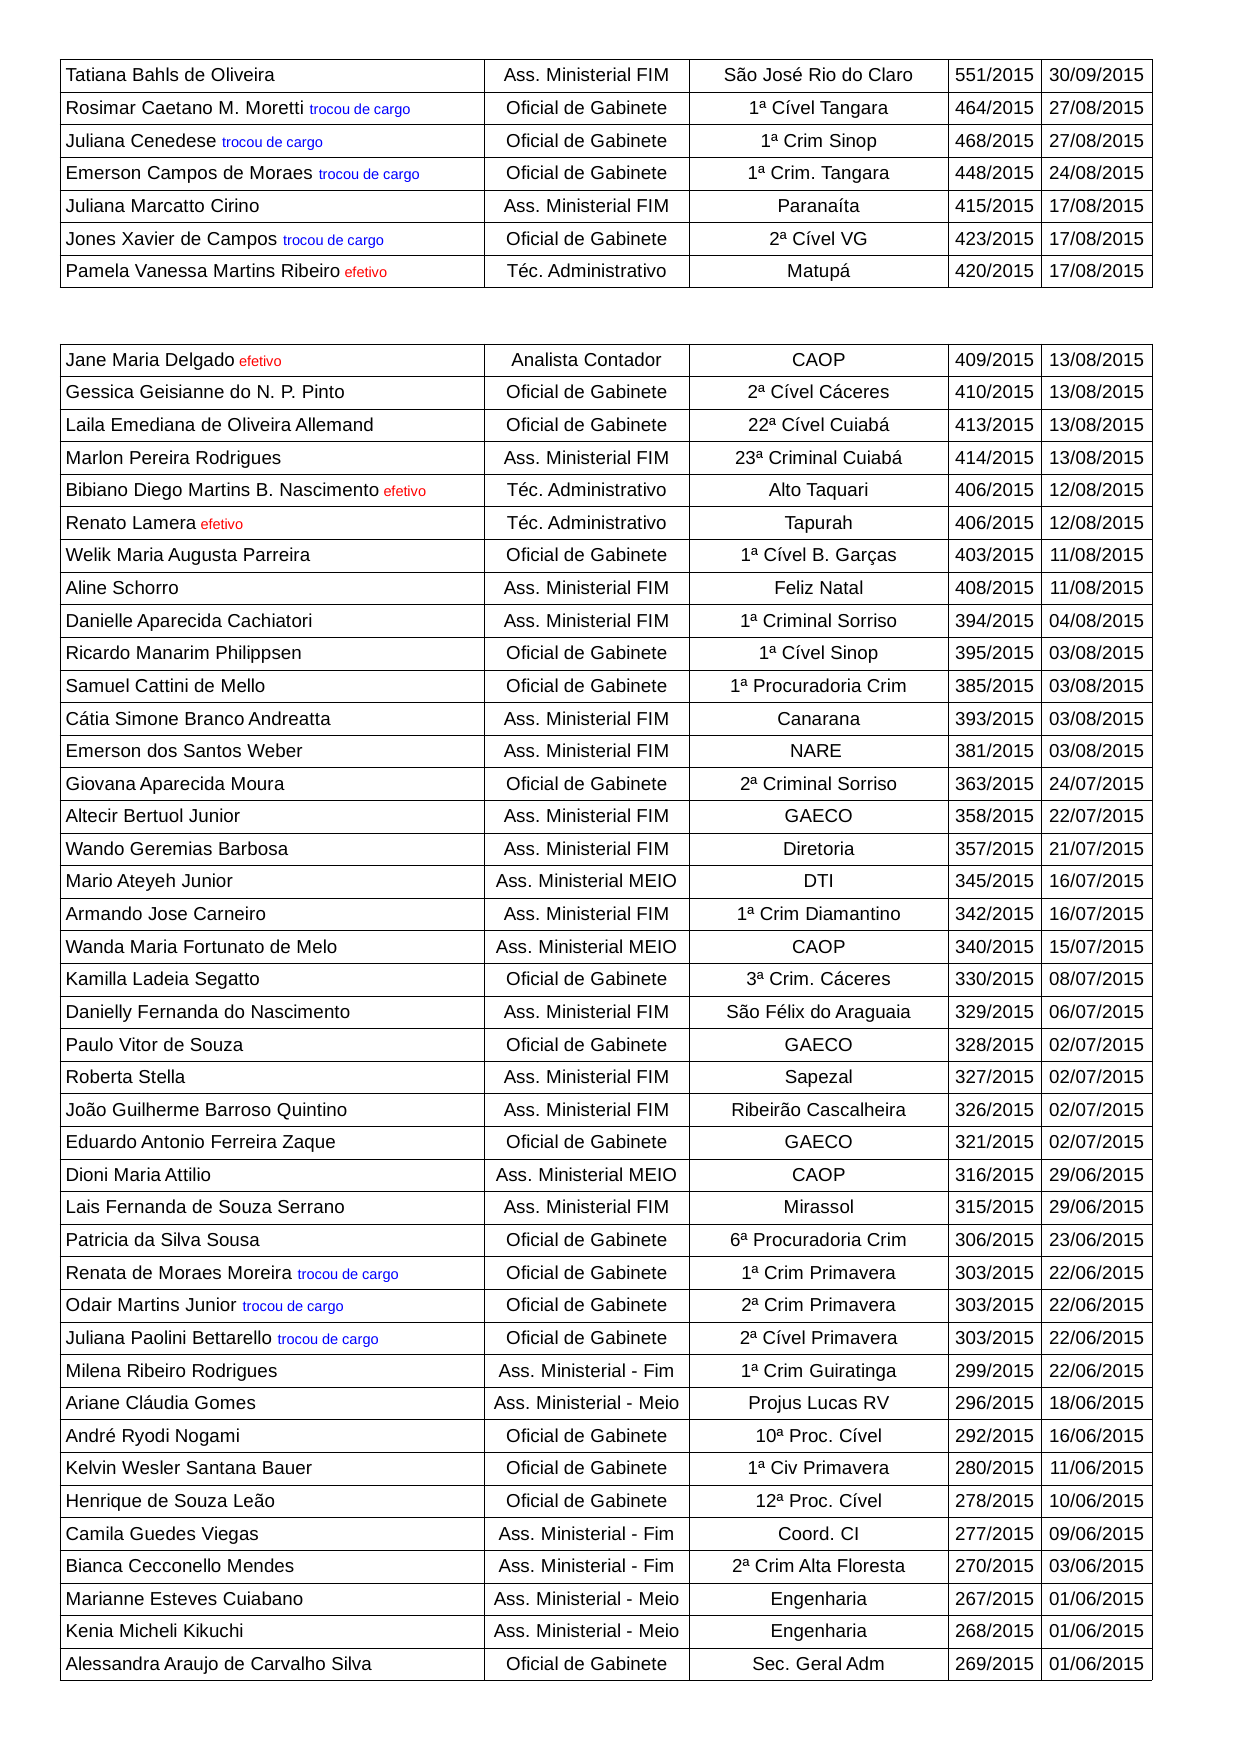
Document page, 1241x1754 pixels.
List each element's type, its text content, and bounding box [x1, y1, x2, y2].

table_cell 1ª Crim Diamantino [690, 899, 948, 930]
table_cell 327/2015 [949, 1062, 1041, 1093]
table_cell Projus Lucas RV [690, 1388, 948, 1419]
table_cell 09/06/2015 [1042, 1518, 1152, 1550]
table_cell 299/2015 [949, 1355, 1041, 1387]
table_cell Juliana Paolini Bettarello trocou de cargo [61, 1323, 484, 1354]
table_cell Engenharia [690, 1584, 948, 1615]
table_header Analista Contador [485, 345, 689, 376]
table_cell Marianne Esteves Cuiabano [61, 1584, 484, 1615]
table_cell 12/08/2015 [1042, 507, 1152, 539]
table_cell Sapezal [690, 1062, 948, 1093]
table_cell 403/2015 [949, 540, 1041, 572]
table_cell 01/06/2015 [1042, 1584, 1152, 1615]
table_cell 04/08/2015 [1042, 605, 1152, 637]
table_cell Ass. Ministerial FIM [485, 605, 689, 637]
table_cell 381/2015 [949, 736, 1041, 767]
table_cell Emerson dos Santos Weber [61, 736, 484, 767]
table_cell 13/08/2015 [1042, 410, 1152, 441]
table_cell 18/06/2015 [1042, 1388, 1152, 1419]
table_cell Oficial de Gabinete [485, 1029, 689, 1061]
table_cell 02/07/2015 [1042, 1127, 1152, 1158]
table_cell 1ª Crim Primavera [690, 1257, 948, 1289]
table_cell Alto Taquari [690, 475, 948, 506]
table_cell Oficial de Gabinete [485, 1453, 689, 1484]
table_cell 1ª Cível Sinop [690, 638, 948, 669]
table_cell 6ª Procuradoria Crim [690, 1225, 948, 1256]
table_cell 2ª Cível Primavera [690, 1323, 948, 1354]
table_cell Ass. Ministerial FIM [485, 573, 689, 604]
table_header 30/09/2015 [1042, 60, 1152, 92]
table_cell 10/06/2015 [1042, 1486, 1152, 1517]
table_cell Oficial de Gabinete [485, 1486, 689, 1517]
table_cell Téc. Administrativo [485, 507, 689, 539]
table_cell 22ª Cível Cuiabá [690, 410, 948, 441]
table_cell 330/2015 [949, 964, 1041, 996]
table_cell Wanda Maria Fortunato de Melo [61, 931, 484, 963]
table_cell 385/2015 [949, 671, 1041, 702]
table_cell 326/2015 [949, 1094, 1041, 1126]
table_cell Canarana [690, 703, 948, 735]
table_cell 410/2015 [949, 377, 1041, 409]
table_cell Pamela Vanessa Martins Ribeiro efetivo [61, 256, 484, 287]
table_cell 328/2015 [949, 1029, 1041, 1061]
table_cell 29/06/2015 [1042, 1160, 1152, 1191]
table_cell Ricardo Manarim Philippsen [61, 638, 484, 669]
table_cell Kenia Micheli Kikuchi [61, 1616, 484, 1648]
table_cell Jones Xavier de Campos trocou de cargo [61, 223, 484, 255]
table_cell DTI [690, 866, 948, 898]
table_cell Paranaíta [690, 191, 948, 222]
table_cell Ass. Ministerial FIM [485, 1062, 689, 1093]
table_cell Wando Geremias Barbosa [61, 834, 484, 865]
table_cell Ass. Ministerial FIM [485, 801, 689, 832]
table_cell 448/2015 [949, 158, 1041, 189]
table_header Tatiana Bahls de Oliveira [61, 60, 484, 92]
table_cell 02/07/2015 [1042, 1094, 1152, 1126]
table_cell 03/08/2015 [1042, 736, 1152, 767]
table_cell Ass. Ministerial MEIO [485, 866, 689, 898]
table_cell 303/2015 [949, 1257, 1041, 1289]
table_cell Téc. Administrativo [485, 256, 689, 287]
table_cell Matupá [690, 256, 948, 287]
table_cell Juliana Cenedese trocou de cargo [61, 125, 484, 157]
table_cell 468/2015 [949, 125, 1041, 157]
table_cell 270/2015 [949, 1551, 1041, 1582]
table_cell Oficial de Gabinete [485, 768, 689, 800]
table_cell Ass. Ministerial FIM [485, 191, 689, 222]
table_cell Rosimar Caetano M. Moretti trocou de cargo [61, 93, 484, 124]
table_cell Ass. Ministerial MEIO [485, 931, 689, 963]
table_cell 1ª Crim Sinop [690, 125, 948, 157]
table_header Ass. Ministerial FIM [485, 60, 689, 92]
table_cell Ass. Ministerial - Meio [485, 1584, 689, 1615]
table_cell Oficial de Gabinete [485, 1127, 689, 1158]
table_cell Renato Lamera efetivo [61, 507, 484, 539]
table_cell 1ª Crim. Tangara [690, 158, 948, 189]
table_cell 303/2015 [949, 1323, 1041, 1354]
table_cell 393/2015 [949, 703, 1041, 735]
table_cell 11/08/2015 [1042, 540, 1152, 572]
table_cell Oficial de Gabinete [485, 1420, 689, 1452]
table_cell Alessandra Araujo de Carvalho Silva [61, 1649, 484, 1680]
table_cell Henrique de Souza Leão [61, 1486, 484, 1517]
table_cell Oficial de Gabinete [485, 377, 689, 409]
table_header 13/08/2015 [1042, 345, 1152, 376]
table_cell 10ª Proc. Cível [690, 1420, 948, 1452]
table_cell Oficial de Gabinete [485, 223, 689, 255]
table_cell Ass. Ministerial FIM [485, 1094, 689, 1126]
table_cell Ariane Cláudia Gomes [61, 1388, 484, 1419]
table_cell Tapurah [690, 507, 948, 539]
table_cell Giovana Aparecida Moura [61, 768, 484, 800]
table_cell Ass. Ministerial MEIO [485, 1160, 689, 1191]
table_cell Lais Fernanda de Souza Serrano [61, 1192, 484, 1224]
table_cell Engenharia [690, 1616, 948, 1648]
table_cell Oficial de Gabinete [485, 1323, 689, 1354]
table_cell 11/08/2015 [1042, 573, 1152, 604]
table_cell 22/06/2015 [1042, 1355, 1152, 1387]
table_cell CAOP [690, 931, 948, 963]
table_header 409/2015 [949, 345, 1041, 376]
table_cell 22/06/2015 [1042, 1323, 1152, 1354]
table_cell GAECO [690, 801, 948, 832]
table_cell 03/08/2015 [1042, 703, 1152, 735]
table_cell Kelvin Wesler Santana Bauer [61, 1453, 484, 1484]
table_cell Renata de Moraes Moreira trocou de cargo [61, 1257, 484, 1289]
table_cell Oficial de Gabinete [485, 671, 689, 702]
table_cell 2ª Cível Cáceres [690, 377, 948, 409]
table_cell Kamilla Ladeia Segatto [61, 964, 484, 996]
table_cell 2ª Crim Primavera [690, 1290, 948, 1322]
table_cell 406/2015 [949, 507, 1041, 539]
table_cell Ass. Ministerial FIM [485, 997, 689, 1028]
table_cell 321/2015 [949, 1127, 1041, 1158]
table_cell 22/06/2015 [1042, 1290, 1152, 1322]
table_cell 06/07/2015 [1042, 997, 1152, 1028]
table_cell 27/08/2015 [1042, 93, 1152, 124]
table_cell Bianca Cecconello Mendes [61, 1551, 484, 1582]
table_cell 22/07/2015 [1042, 801, 1152, 832]
table_cell 2ª Criminal Sorriso [690, 768, 948, 800]
table_cell Cátia Simone Branco Andreatta [61, 703, 484, 735]
table_cell 345/2015 [949, 866, 1041, 898]
table_cell Oficial de Gabinete [485, 1225, 689, 1256]
table_cell Eduardo Antonio Ferreira Zaque [61, 1127, 484, 1158]
table_cell 342/2015 [949, 899, 1041, 930]
table_cell 16/07/2015 [1042, 866, 1152, 898]
table_cell 1ª Cível Tangara [690, 93, 948, 124]
table_cell Oficial de Gabinete [485, 1290, 689, 1322]
table_cell 1ª Procuradoria Crim [690, 671, 948, 702]
table_cell Ribeirão Cascalheira [690, 1094, 948, 1126]
table_cell 329/2015 [949, 997, 1041, 1028]
table_cell GAECO [690, 1127, 948, 1158]
table_cell 1ª Crim Guiratinga [690, 1355, 948, 1387]
table_cell 12/08/2015 [1042, 475, 1152, 506]
table_cell 3ª Crim. Cáceres [690, 964, 948, 996]
table_cell 296/2015 [949, 1388, 1041, 1419]
table_cell 316/2015 [949, 1160, 1041, 1191]
table_cell 2ª Cível VG [690, 223, 948, 255]
table_cell 1ª Cível B. Garças [690, 540, 948, 572]
table_cell 420/2015 [949, 256, 1041, 287]
table_cell GAECO [690, 1029, 948, 1061]
table_cell Aline Schorro [61, 573, 484, 604]
table_cell Oficial de Gabinete [485, 540, 689, 572]
table_cell Ass. Ministerial - Fim [485, 1518, 689, 1550]
table_cell Armando Jose Carneiro [61, 899, 484, 930]
table_cell 23ª Criminal Cuiabá [690, 442, 948, 474]
table_cell Emerson Campos de Moraes trocou de cargo [61, 158, 484, 189]
table_cell 17/08/2015 [1042, 223, 1152, 255]
table_cell Ass. Ministerial FIM [485, 899, 689, 930]
table_cell Oficial de Gabinete [485, 638, 689, 669]
table_cell 315/2015 [949, 1192, 1041, 1224]
table_cell Oficial de Gabinete [485, 158, 689, 189]
table_cell Feliz Natal [690, 573, 948, 604]
table_cell 1ª Civ Primavera [690, 1453, 948, 1484]
table_cell Bibiano Diego Martins B. Nascimento efetivo [61, 475, 484, 506]
table_cell CAOP [690, 1160, 948, 1191]
table_cell Téc. Administrativo [485, 475, 689, 506]
table_cell 22/06/2015 [1042, 1257, 1152, 1289]
table_cell 16/07/2015 [1042, 899, 1152, 930]
table_cell 11/06/2015 [1042, 1453, 1152, 1484]
table_cell Patricia da Silva Sousa [61, 1225, 484, 1256]
table_cell Ass. Ministerial - Meio [485, 1616, 689, 1648]
table_cell Sec. Geral Adm [690, 1649, 948, 1680]
table_cell 08/07/2015 [1042, 964, 1152, 996]
table_cell 357/2015 [949, 834, 1041, 865]
table_cell Laila Emediana de Oliveira Allemand [61, 410, 484, 441]
table_cell Danielly Fernanda do Nascimento [61, 997, 484, 1028]
table_cell Ass. Ministerial FIM [485, 736, 689, 767]
table_cell 2ª Crim Alta Floresta [690, 1551, 948, 1582]
table_cell 267/2015 [949, 1584, 1041, 1615]
table_cell Oficial de Gabinete [485, 1649, 689, 1680]
table_cell 03/08/2015 [1042, 638, 1152, 669]
table_cell Ass. Ministerial FIM [485, 834, 689, 865]
table_cell 406/2015 [949, 475, 1041, 506]
table_cell 01/06/2015 [1042, 1616, 1152, 1648]
table_cell 29/06/2015 [1042, 1192, 1152, 1224]
table_cell 408/2015 [949, 573, 1041, 604]
table_cell 02/07/2015 [1042, 1062, 1152, 1093]
table_cell Odair Martins Junior trocou de cargo [61, 1290, 484, 1322]
table_cell Marlon Pereira Rodrigues [61, 442, 484, 474]
table_cell 306/2015 [949, 1225, 1041, 1256]
table_cell Ass. Ministerial - Meio [485, 1388, 689, 1419]
table_cell Oficial de Gabinete [485, 410, 689, 441]
table_cell 303/2015 [949, 1290, 1041, 1322]
table_cell Altecir Bertuol Junior [61, 801, 484, 832]
table_cell 12ª Proc. Cível [690, 1486, 948, 1517]
table_cell Samuel Cattini de Mello [61, 671, 484, 702]
table_cell Mario Ateyeh Junior [61, 866, 484, 898]
table_cell 277/2015 [949, 1518, 1041, 1550]
table_cell 414/2015 [949, 442, 1041, 474]
table_cell 280/2015 [949, 1453, 1041, 1484]
table_cell Oficial de Gabinete [485, 125, 689, 157]
table_cell Oficial de Gabinete [485, 1257, 689, 1289]
table_cell Danielle Aparecida Cachiatori [61, 605, 484, 637]
table_cell Welik Maria Augusta Parreira [61, 540, 484, 572]
table_cell Ass. Ministerial FIM [485, 1192, 689, 1224]
table_cell Ass. Ministerial FIM [485, 703, 689, 735]
table_cell Ass. Ministerial - Fim [485, 1551, 689, 1582]
table_cell Roberta Stella [61, 1062, 484, 1093]
table_cell Paulo Vitor de Souza [61, 1029, 484, 1061]
table_cell 268/2015 [949, 1616, 1041, 1648]
table_cell 03/06/2015 [1042, 1551, 1152, 1582]
table_cell 17/08/2015 [1042, 256, 1152, 287]
table_cell Mirassol [690, 1192, 948, 1224]
table_cell 269/2015 [949, 1649, 1041, 1680]
table_cell 27/08/2015 [1042, 125, 1152, 157]
table_cell 16/06/2015 [1042, 1420, 1152, 1452]
table_cell 278/2015 [949, 1486, 1041, 1517]
table_cell Ass. Ministerial - Fim [485, 1355, 689, 1387]
table_cell Oficial de Gabinete [485, 93, 689, 124]
table_cell 03/08/2015 [1042, 671, 1152, 702]
table_cell 394/2015 [949, 605, 1041, 637]
table_cell 15/07/2015 [1042, 931, 1152, 963]
table_cell Juliana Marcatto Cirino [61, 191, 484, 222]
table_cell 21/07/2015 [1042, 834, 1152, 865]
table_cell Ass. Ministerial FIM [485, 442, 689, 474]
table_cell João Guilherme Barroso Quintino [61, 1094, 484, 1126]
table_cell 01/06/2015 [1042, 1649, 1152, 1680]
table_cell 13/08/2015 [1042, 442, 1152, 474]
table_cell 13/08/2015 [1042, 377, 1152, 409]
table_cell 464/2015 [949, 93, 1041, 124]
table_header Jane Maria Delgado efetivo [61, 345, 484, 376]
table_cell Gessica Geisianne do N. P. Pinto [61, 377, 484, 409]
table_cell Oficial de Gabinete [485, 964, 689, 996]
table_cell André Ryodi Nogami [61, 1420, 484, 1452]
table_cell Milena Ribeiro Rodrigues [61, 1355, 484, 1387]
table_cell Camila Guedes Viegas [61, 1518, 484, 1550]
table_header 551/2015 [949, 60, 1041, 92]
table_cell 358/2015 [949, 801, 1041, 832]
table_cell Coord. CI [690, 1518, 948, 1550]
table_cell Dioni Maria Attilio [61, 1160, 484, 1191]
table_cell 363/2015 [949, 768, 1041, 800]
table_cell Diretoria [690, 834, 948, 865]
table_cell 415/2015 [949, 191, 1041, 222]
table_cell 02/07/2015 [1042, 1029, 1152, 1061]
table_cell 413/2015 [949, 410, 1041, 441]
table_cell 17/08/2015 [1042, 191, 1152, 222]
table_cell 395/2015 [949, 638, 1041, 669]
table_cell 24/07/2015 [1042, 768, 1152, 800]
table_cell São Félix do Araguaia [690, 997, 948, 1028]
table_cell 24/08/2015 [1042, 158, 1152, 189]
table_cell 423/2015 [949, 223, 1041, 255]
table_cell 340/2015 [949, 931, 1041, 963]
table_cell 292/2015 [949, 1420, 1041, 1452]
table_header CAOP [690, 345, 948, 376]
table_cell NARE [690, 736, 948, 767]
table_cell 23/06/2015 [1042, 1225, 1152, 1256]
table_cell 1ª Criminal Sorriso [690, 605, 948, 637]
table_header São José Rio do Claro [690, 60, 948, 92]
